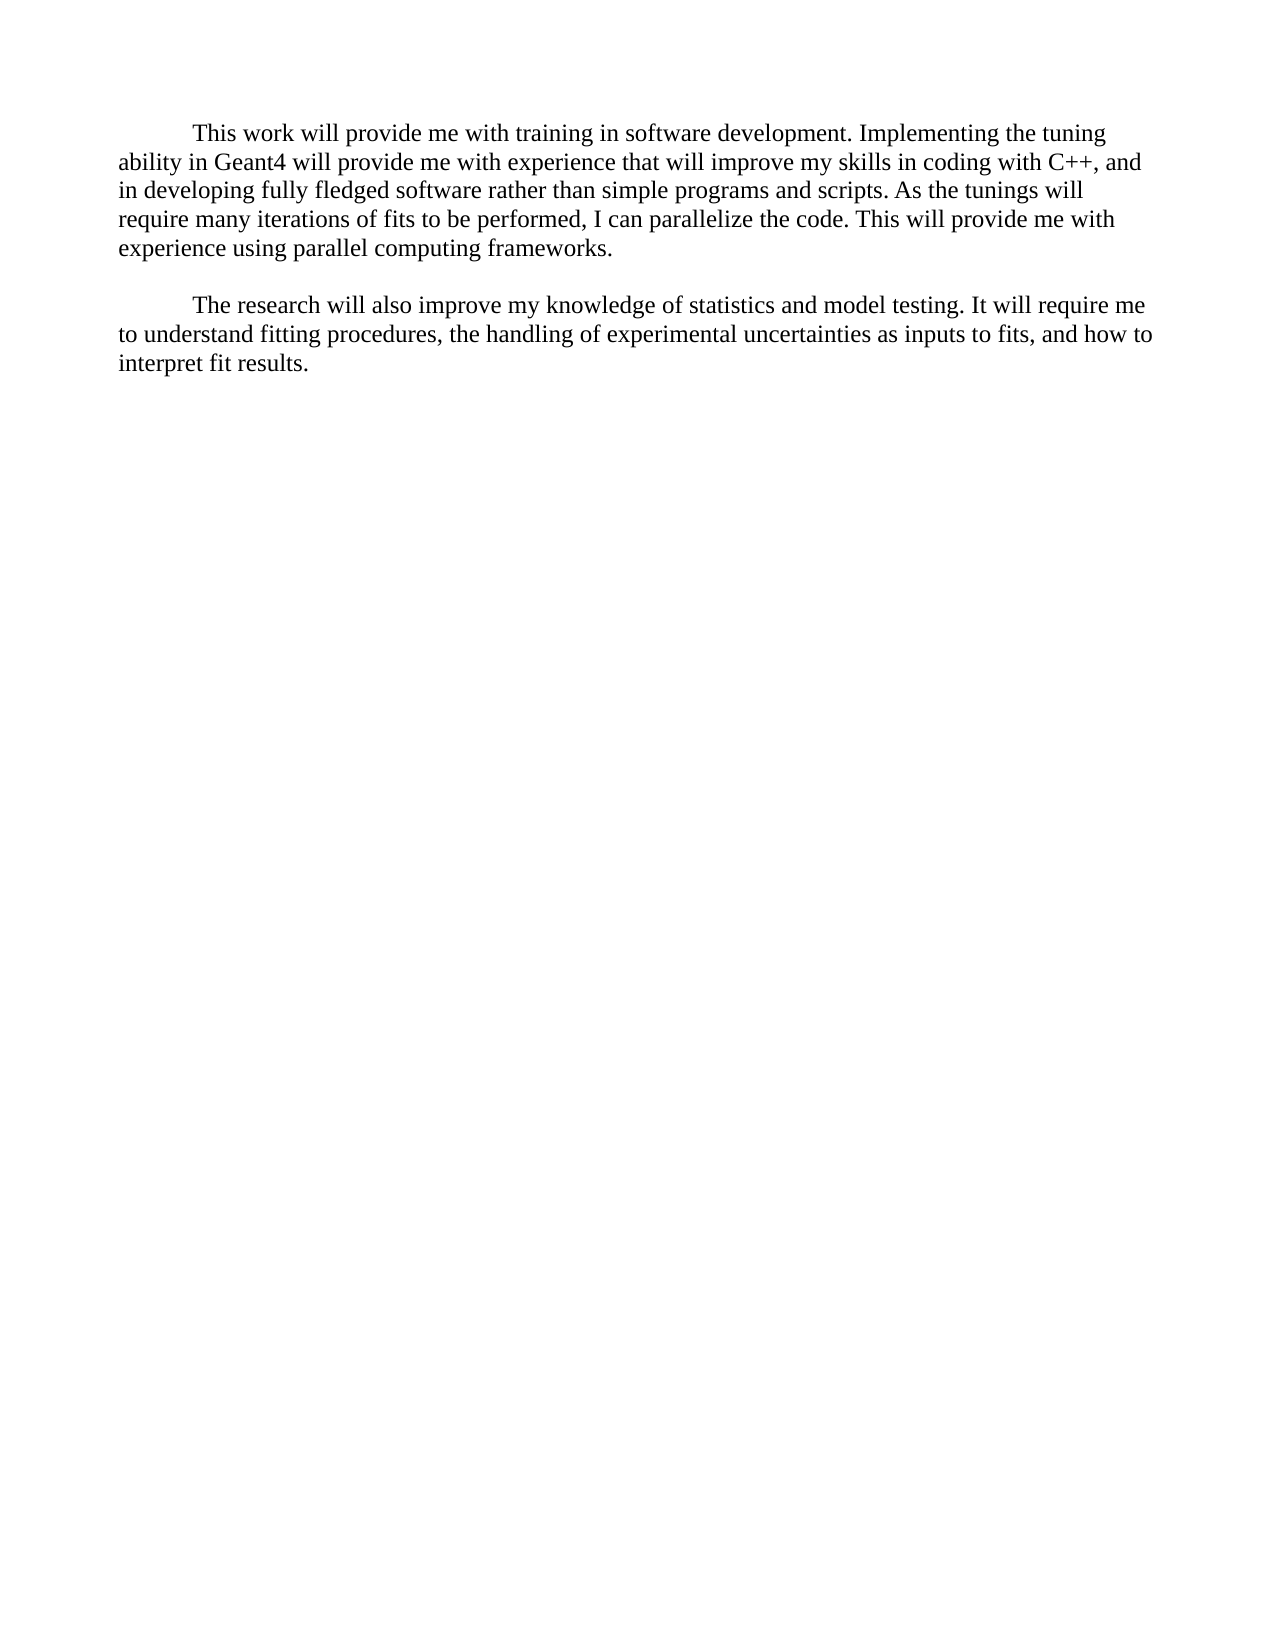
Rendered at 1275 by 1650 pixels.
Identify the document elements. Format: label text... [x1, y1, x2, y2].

text This work will provide me with training in software development. Implementing the tuning ability in Geant4 will provide me with experience that will improve my skills in coding with C++, and in developing fully fledged software rather than simple programs and scripts. As the tunings will require many iterations of fits to be performed, I can parallelize the code. This will provide me with experience using parallel computing frameworks. [118, 118, 1157, 262]
text The research will also improve my knowledge of statistics and model testing. It will require me to understand fitting procedures, the handling of experimental uncertainties as inputs to fits, and how to interpret fit results. [118, 291, 1157, 377]
